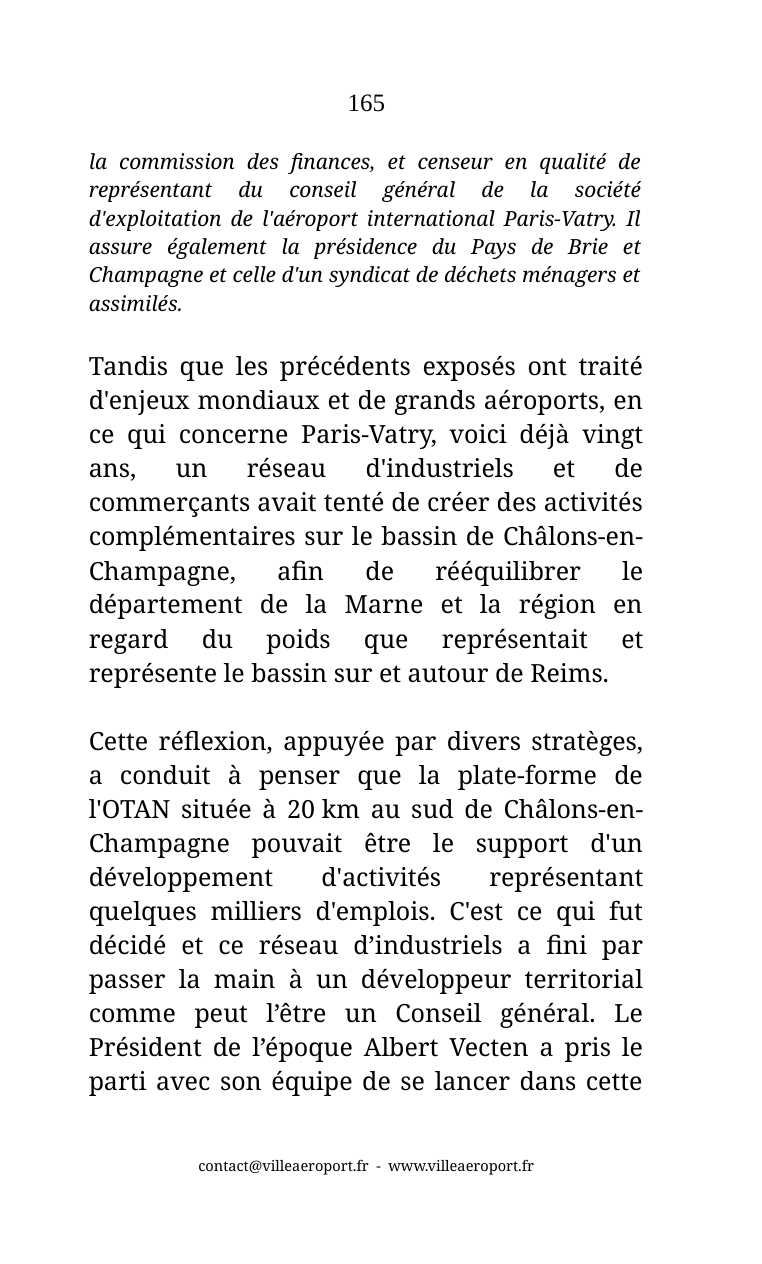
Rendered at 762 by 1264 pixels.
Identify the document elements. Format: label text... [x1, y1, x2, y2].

text Cette réflexion, appuyée par divers stratèges, a conduit à penser que la plate-forme de l'OTAN située à 20 km au sud de Châlons-en-Champagne pouvait être le support d'un développement d'activités représentant quelques milliers d'emplois. C'est ce qui fut décidé et ce réseau d’industriels a fini par passer la main à un développeur territorial comme peut l’être un Conseil général. Le Président de l’époque Albert Vecten a pris le parti avec son équipe de se lancer dans cette [88, 723, 644, 1098]
text Tandis que les précédents exposés ont traité d'enjeux mondiaux et de grands aéroports, en ce qui concerne Paris-Vatry, voici déjà vingt ans, un réseau d'industriels et de commerçants avait tenté de créer des activités complémentaires sur le bassin de Châlons-en-Champagne, afin de rééquilibrer le département de la Marne et la région en regard du poids que représentait et représente le bassin sur et autour de Reims. [88, 349, 644, 689]
text la commission des finances, et censeur en qualité de représentant du conseil général de la société d'exploitation de l'aéroport international Paris-Vatry. Il assure également la présidence du Pays de Brie et Champagne et celle d'un syndicat de déchets ménagers et assimilés. [88, 147, 644, 317]
